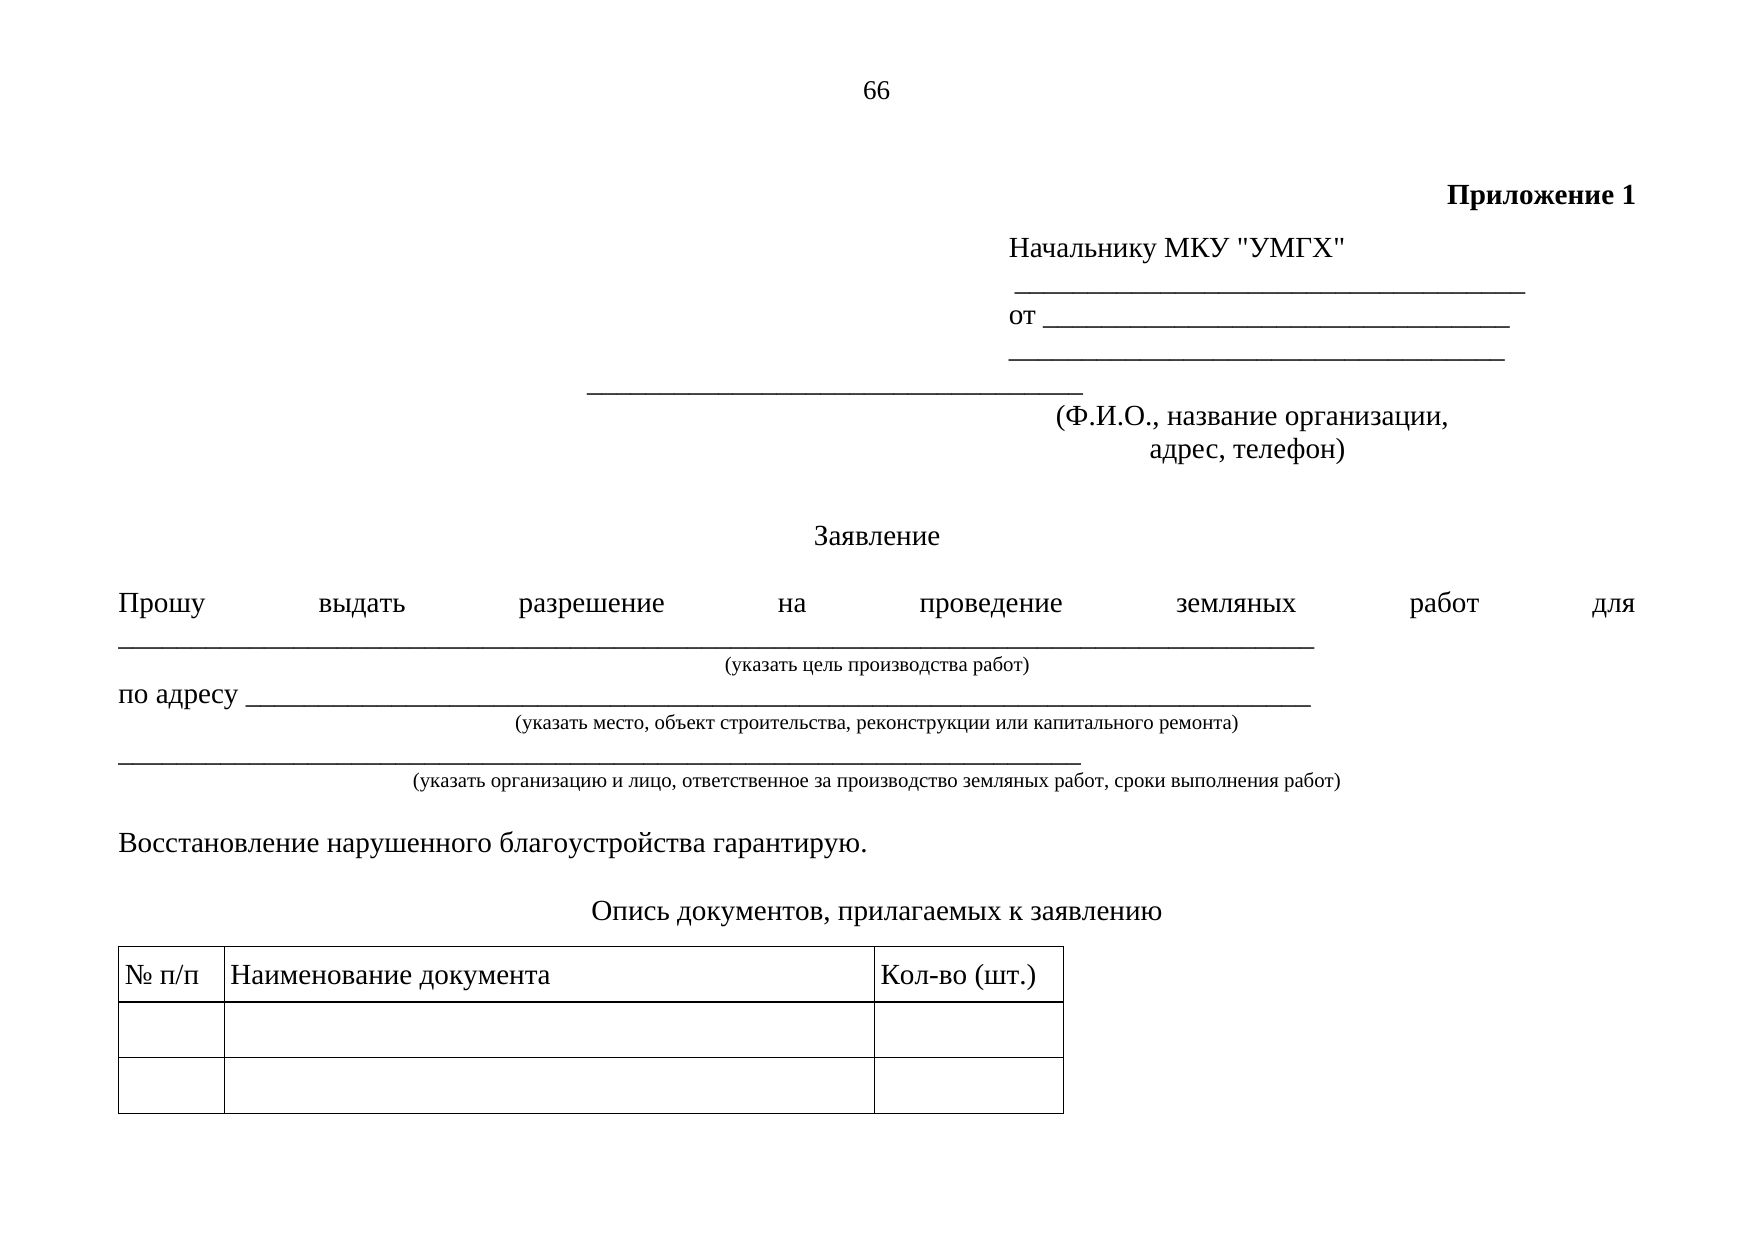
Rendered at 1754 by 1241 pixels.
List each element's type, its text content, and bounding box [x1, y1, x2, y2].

text Восстановление нарушенного благоустройства гарантирую. [118, 826, 1636, 859]
text (указать цель производства работ) [118, 652, 1636, 676]
text от ________________________________ [118, 297, 1636, 331]
table_header Наименование документа [225, 947, 874, 1001]
text (Ф.И.О., название организации, [118, 398, 1636, 431]
text Заявление [118, 518, 1636, 551]
text (указать место, объект строительства, реконструкции или капитального ремонта) [118, 710, 1636, 734]
text __________________________________ [118, 331, 1636, 364]
table_cell [875, 1003, 1063, 1057]
text Приложение 1 [118, 177, 1636, 211]
table_cell [875, 1058, 1063, 1113]
text по адресу _________________________________________________________________________ [118, 676, 1636, 710]
table_cell [225, 1003, 874, 1057]
text (указать организацию и лицо, ответственное за производство земляных работ, сроки выполнения работ) [118, 768, 1636, 792]
text Опись документов, прилагаемых к заявлению [118, 893, 1636, 926]
text ___________________________________ [118, 263, 1636, 297]
text Прошу выдать разрешение на проведение земляных работ для __________________________________________________________________________________ [118, 585, 1636, 652]
table_cell [119, 1058, 224, 1113]
table_cell [119, 1003, 224, 1057]
text Начальнику МКУ "УМГХ" [118, 230, 1636, 263]
table_header № п/п [119, 947, 224, 1001]
table_cell [225, 1058, 874, 1113]
text __________________________________________________________________ [118, 734, 1636, 768]
table_header Кол-во (шт.) [875, 947, 1063, 1001]
text адрес, телефон) [118, 431, 1636, 465]
text __________________________________ [118, 364, 1636, 398]
